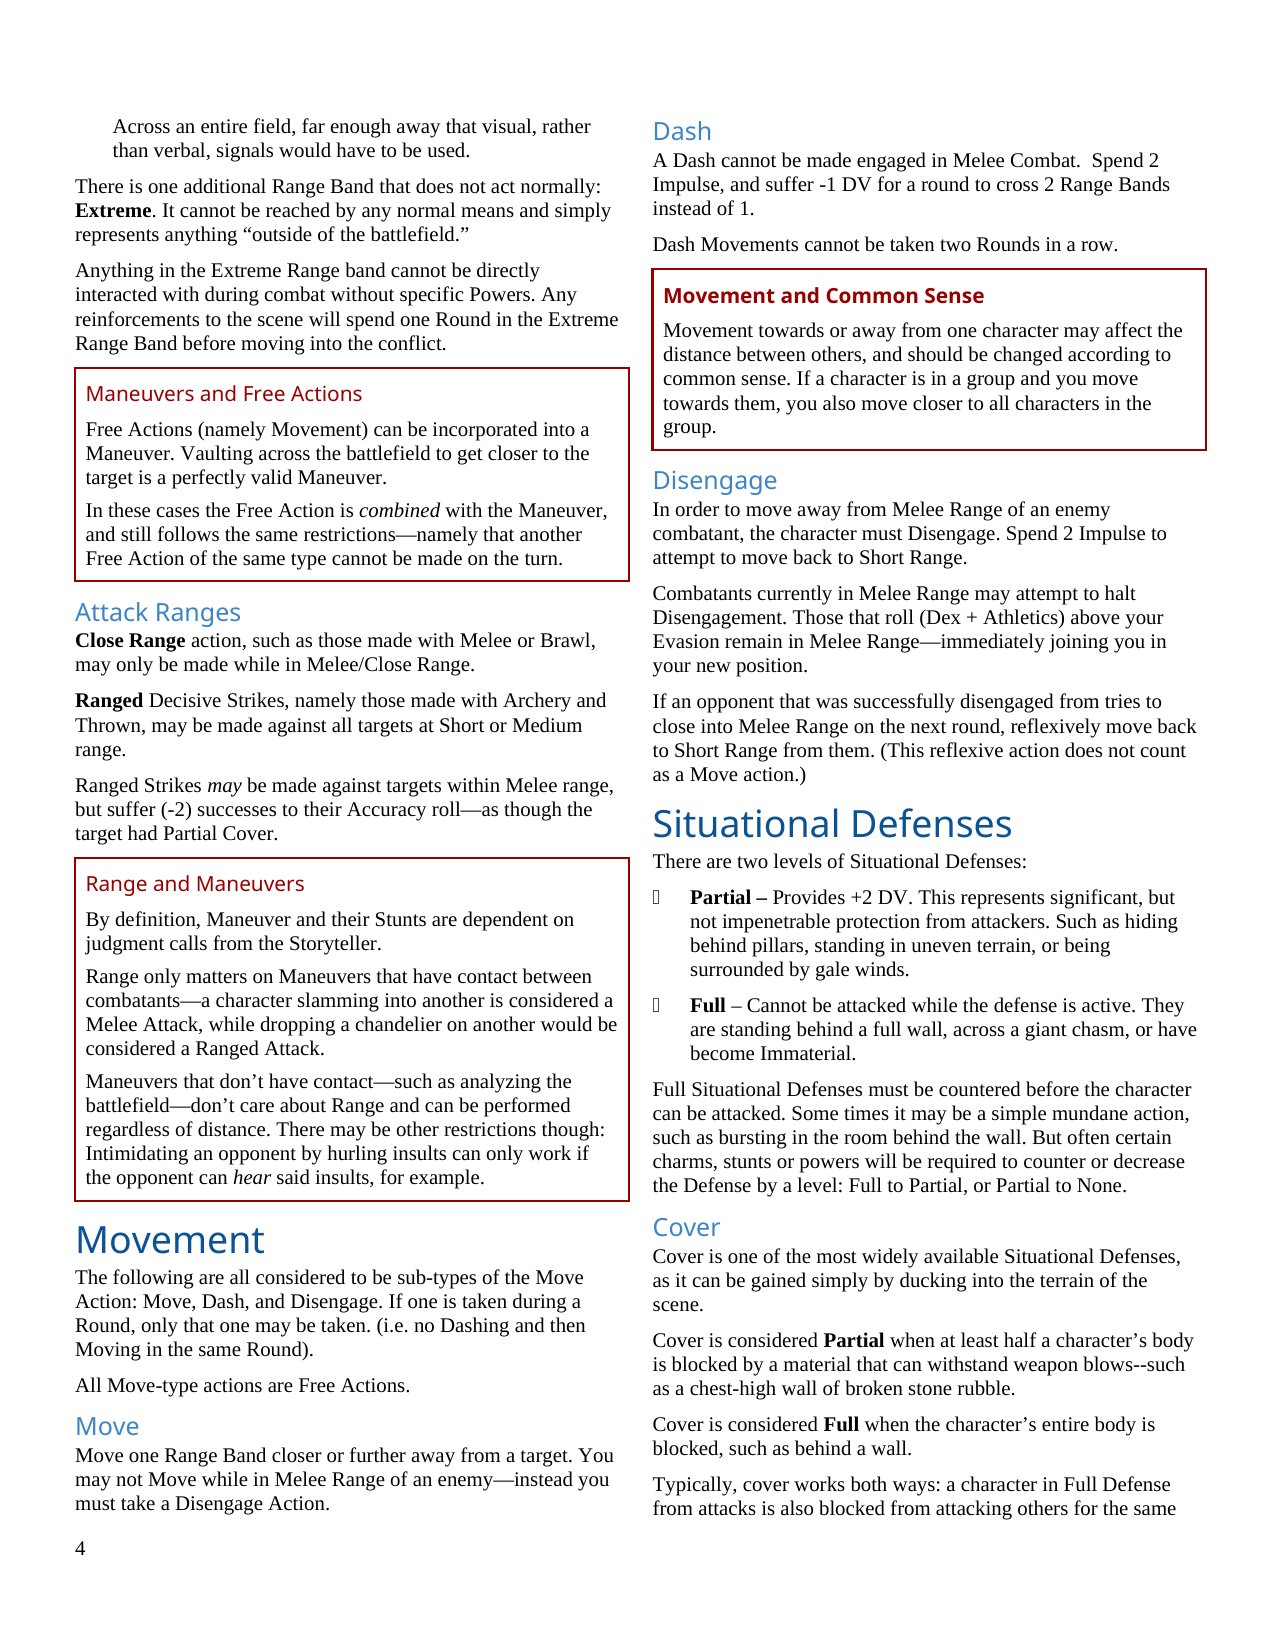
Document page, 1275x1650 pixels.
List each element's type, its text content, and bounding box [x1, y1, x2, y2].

text Ranged Decisive Strikes, namely those made with Archery and Thrown, may be made against all targets at Short or Medium range. [75, 688, 622, 761]
text If an opponent that was successfully disengaged from tries to close into Melee Range on the next round, reflexively move back to Short Range from them. (This reflexive action does not count as a Move action.) [652, 689, 1200, 786]
list Long Across an entire field, far enough away that visual, rather than verbal, signals would have to be used. [75, 114, 622, 162]
text There are two levels of Situational Defenses: [652, 849, 1200, 873]
text Typically, cover works both ways: a character in Full Defense from attacks is also blocked from attacking others for the same [652, 1472, 1200, 1520]
text All Move-type actions are Free Actions. [75, 1373, 622, 1397]
subtitle Situational Defenses [652, 798, 1200, 849]
text Full Situational Defenses must be countered before the character can be attacked. Some times it may be a simple mundane action, such as bursting in the room behind the wall. But often certain charms, stunts or powers will be required to counter or decrease the Defense by a level: Full to Partial, or Partial to None. [652, 1077, 1200, 1197]
text Cover is considered Full when the character’s entire body is blocked, such as behind a wall. [652, 1412, 1200, 1460]
text Combatants currently in Melee Range may attempt to halt Disengagement. Those that roll (Dex + Athletics) above your Evasion remain in Melee Range—immediately joining you in your new position. [652, 581, 1200, 677]
subtitle Dash [652, 114, 1200, 148]
table_header Range and Maneuvers By definition, Maneuver and their Stunts are dependent on judgment calls from the Storyteller. Range only matters on Maneuvers that have contact between combatants—a character slamming into another is considered a Melee Attack, while dropping a chandelier on another would be considered a Ranged Attack. Maneuvers that don’t have contact—such as analyzing the battlefield—don’t care about Range and can be performed regardless of distance. There may be other restrictions though: Intimidating an opponent by hurling insults can only work if the opponent can hear said insults, for example. [76, 859, 628, 1200]
text Anything in the Extreme Range band cannot be directly interacted with during combat without specific Powers. Any reinforcements to the scene will spend one Round in the Extreme Range Band before moving into the conflict. [75, 258, 622, 354]
text Ranged Strikes may be made against targets within Melee range, but suffer (-2) successes to their Accuracy roll—as though the target had Partial Cover. [75, 773, 622, 845]
list Partial – Provides +2 DV. This represents significant, but not impenetrable protection from attackers. Such as hiding behind pillars, standing in uneven terrain, or being surrounded by gale winds. [652, 885, 1200, 981]
text In order to move away from Melee Range of an enemy combatant, the character must Disengage. Spend 2 Impulse to attempt to move back to Short Range. [652, 497, 1200, 569]
subtitle Movement [75, 1214, 622, 1265]
subtitle Move [75, 1409, 622, 1443]
text Cover is considered Partial when at least half a character’s body is blocked by a material that can withstand weapon blows--such as a chest-high wall of broken stone rubble. [652, 1328, 1200, 1400]
text Close Range action, such as those made with Melee or Brawl, may only be made while in Melee/Close Range. [75, 628, 622, 676]
text Cover is one of the most widely available Situational Defenses, as it can be gained simply by ducking into the terrain of the scene. [652, 1243, 1200, 1316]
text A Dash cannot be made engaged in Melee Combat. Spend 2 Impulse, and suffer -1 DV for a round to cross 2 Range Bands instead of 1. [652, 148, 1200, 220]
text There is one additional Range Band that does not act normally: Extreme. It cannot be reached by any normal means and simply represents anything “outside of the battlefield.” [75, 174, 622, 246]
list Full – Cannot be attacked while the defense is active. They are standing behind a full wall, across a giant chasm, or have become Immaterial. [652, 993, 1200, 1065]
table_header Maneuvers and Free Actions Free Actions (namely Movement) can be incorporated into a Maneuver. Vaulting across the battlefield to get closer to the target is a perfectly valid Maneuver. In these cases the Free Action is combined with the Maneuver, and still follows the same restrictions—namely that another Free Action of the same type cannot be made on the turn. [76, 369, 628, 580]
text Move one Range Band closer or further away from a target. You may not Move while in Melee Range of an enemy—instead you must take a Disengage Action. [75, 1443, 622, 1515]
text Dash Movements cannot be taken two Rounds in a row. [652, 232, 1200, 256]
subtitle Attack Ranges [75, 594, 622, 628]
text The following are all considered to be sub-types of the Move Action: Move, Dash, and Disengage. If one is taken during a Round, only that one may be taken. (i.e. no Dashing and then Moving in the same Round). [75, 1265, 622, 1361]
subtitle Disengage [652, 463, 1200, 497]
subtitle Cover [652, 1209, 1200, 1243]
table_header Movement and Common Sense Movement towards or away from one character may affect the distance between others, and should be changed according to common sense. If a character is in a group and you move towards them, you also move closer to all characters in the group. [654, 270, 1205, 449]
